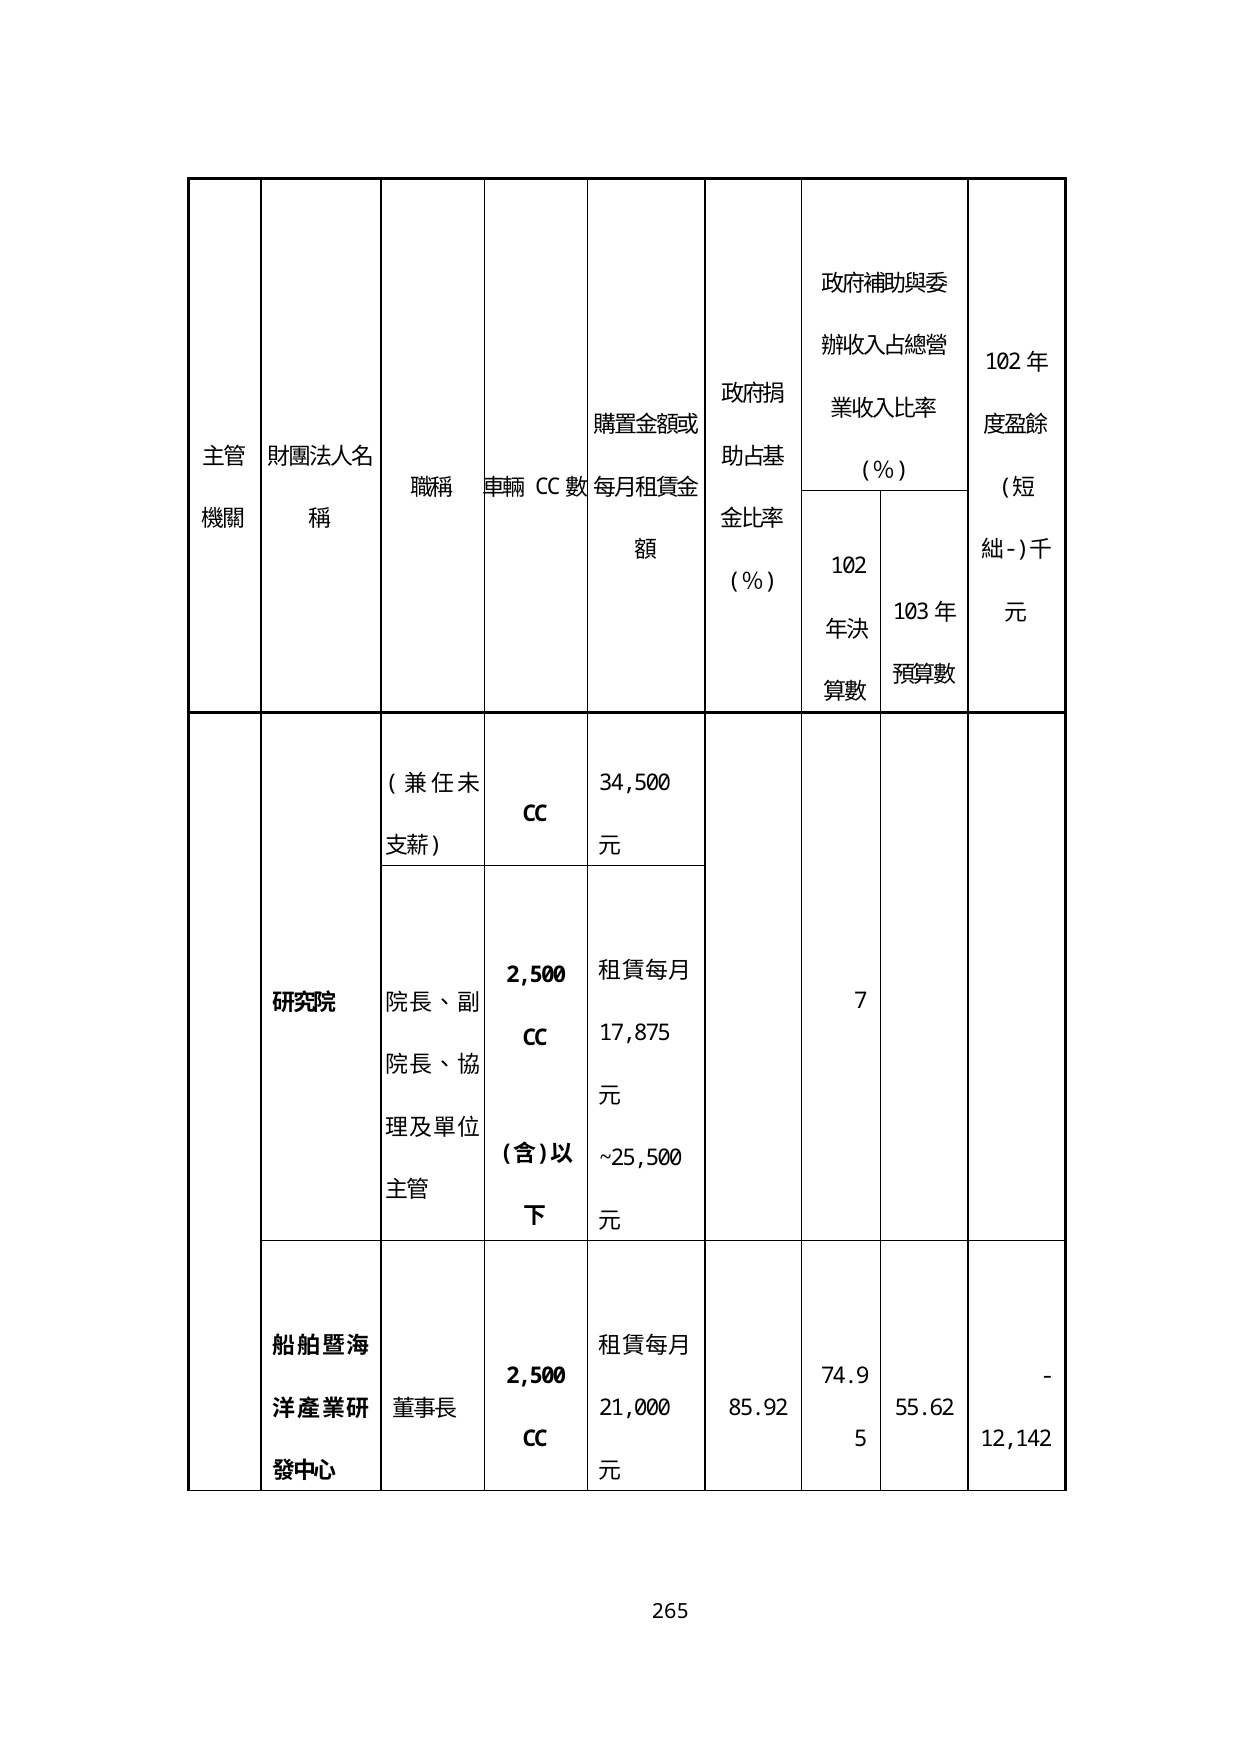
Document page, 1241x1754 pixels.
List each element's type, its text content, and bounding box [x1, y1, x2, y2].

table_header 102年度盈餘(短絀-)千元 [969, 180, 1064, 711]
table_cell [881, 714, 967, 1240]
table_header 主管機關 [190, 180, 260, 711]
table_cell 74.95 [802, 1241, 880, 1490]
table_cell CC [485, 714, 587, 865]
table_cell 102年決算數 [802, 491, 880, 711]
table_cell 2,500 CC [485, 1241, 587, 1490]
table_cell 院長、副院長、協理及單位主管 [382, 866, 484, 1240]
table_header 政府捐助占基金比率(％) [706, 180, 801, 711]
table_cell 研究院 [262, 714, 380, 1240]
table_cell 85.92 [706, 1241, 801, 1490]
table_cell 船舶暨海洋產業研發中心 [262, 1241, 380, 1490]
table_header 購置金額或每月租賃金額 [588, 180, 704, 711]
table_header 職稱 [382, 180, 484, 711]
table_cell 租賃每月21,000元 [588, 1241, 704, 1490]
table_cell (兼任未支薪) [382, 714, 484, 865]
table_cell 租賃每月17,875元 ~25,500元 [588, 866, 704, 1240]
table_cell 7 [802, 714, 880, 1240]
table_cell [706, 714, 801, 1240]
table_cell -12,142 [969, 1241, 1064, 1490]
table_cell 34,500元 [588, 714, 704, 865]
table_header 政府補助與委辦收入占總營業收入比率(％) [802, 180, 967, 490]
table_cell 2,500 CC (含)以下 [485, 866, 587, 1240]
table_cell 55.62 [881, 1241, 967, 1490]
table_header 車輛 CC數 [485, 180, 587, 711]
table_cell [969, 714, 1064, 1240]
table_header 財團法人名稱 [262, 180, 380, 711]
table_cell 董事長 [382, 1241, 484, 1490]
table_cell 103年預算數 [881, 491, 967, 711]
table_cell [190, 714, 260, 1490]
